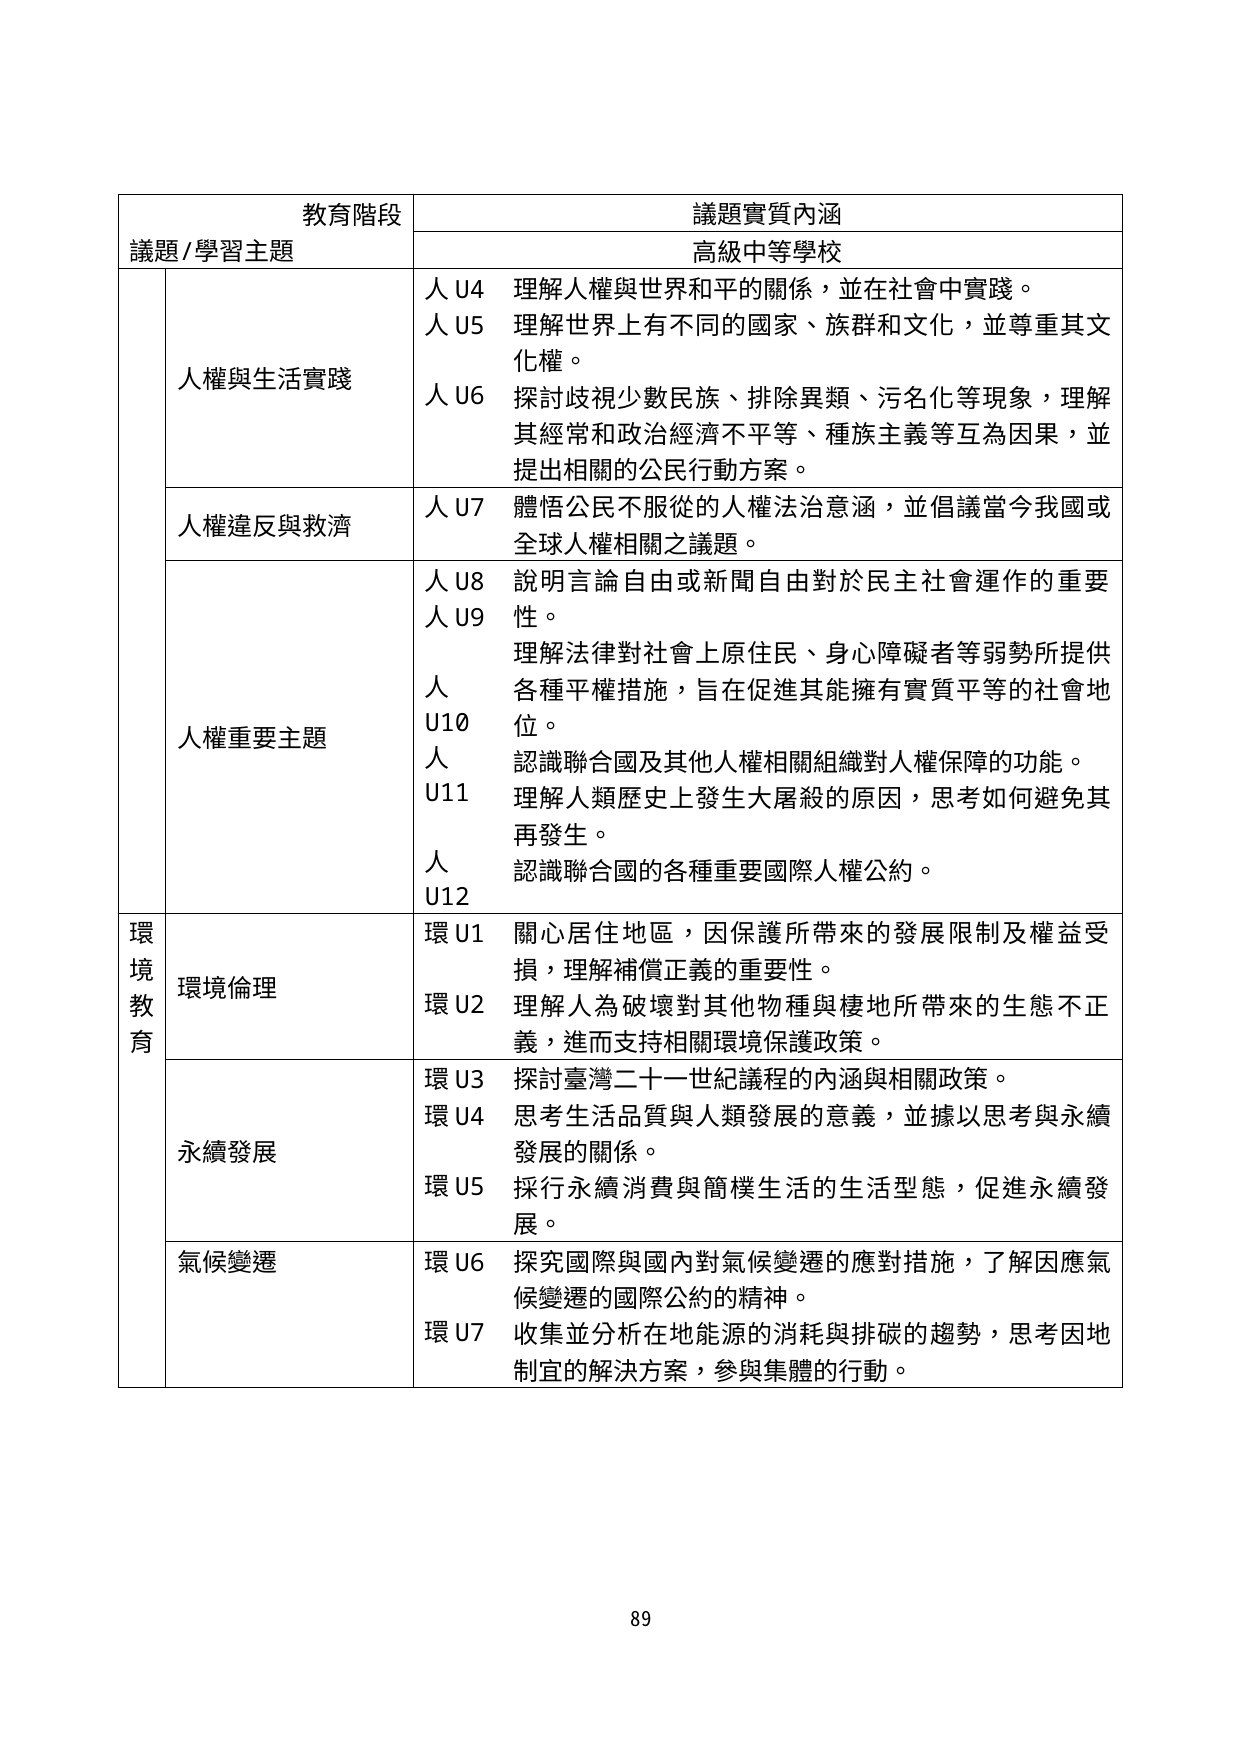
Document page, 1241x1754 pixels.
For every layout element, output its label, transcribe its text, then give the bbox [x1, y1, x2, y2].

table_cell [119, 269, 165, 913]
table_cell 體悟公民不服從的人權法治意涵，並倡議當今我國或全球人權相關之議題。 [502, 488, 1122, 560]
table_cell 環U3 環U4 環U5 [414, 1060, 502, 1241]
table_cell 環境教育 [119, 914, 165, 1387]
table_cell 關心居住地區，因保護所帶來的發展限制及權益受損，理解補償正義的重要性。 理解人為破壞對其他物種與棲地所帶來的生態不正義，進而支持相關環境保護政策。 [502, 914, 1122, 1059]
table_header 教育階段 議題/學習主題 [119, 195, 413, 268]
table_cell 理解人權與世界和平的關係，並在社會中實踐。 理解世界上有不同的國家、族群和文化，並尊重其文化權。 探討歧視少數民族、排除異類、污名化等現象，理解其經常和政治經濟不平等、種族主義等互為因果，並提出相關的公民行動方案。 [502, 269, 1122, 487]
table_cell 探討臺灣二十一世紀議程的內涵與相關政策。 思考生活品質與人類發展的意義，並據以思考與永續發展的關係。 採行永續消費與簡樸生活的生活型態，促進永續發展。 [502, 1060, 1122, 1241]
table_cell 人權違反與救濟 [166, 488, 413, 560]
table_cell 人U4 人U5 人U6 [414, 269, 502, 487]
table_cell 人權重要主題 [166, 561, 413, 913]
table_cell 人U7 [414, 488, 502, 560]
table_cell 人U8 人U9 人U10 人U11 人U12 [414, 561, 502, 913]
table_cell 氣候變遷 [166, 1242, 413, 1387]
table_cell 環U6 環U7 [414, 1242, 502, 1387]
table_cell 永續發展 [166, 1060, 413, 1241]
table_cell 人權與生活實踐 [166, 269, 413, 487]
table_cell 環U1 環U2 [414, 914, 502, 1059]
table_cell 探究國際與國內對氣候變遷的應對措施，了解因應氣候變遷的國際公約的精神。 收集並分析在地能源的消耗與排碳的趨勢，思考因地制宜的解決方案，參與集體的行動。 [502, 1242, 1122, 1387]
table_cell 說明言論自由或新聞自由對於民主社會運作的重要性。 理解法律對社會上原住民、身心障礙者等弱勢所提供各種平權措施，旨在促進其能擁有實質平等的社會地位。 認識聯合國及其他人權相關組織對人權保障的功能。 理解人類歷史上發生大屠殺的原因，思考如何避免其再發生。 認識聯合國的各種重要國際人權公約。 [502, 561, 1122, 913]
table_cell 高級中等學校 [414, 232, 1122, 268]
table_cell 環境倫理 [166, 914, 413, 1059]
table_header 議題實質內涵 [414, 195, 1122, 231]
